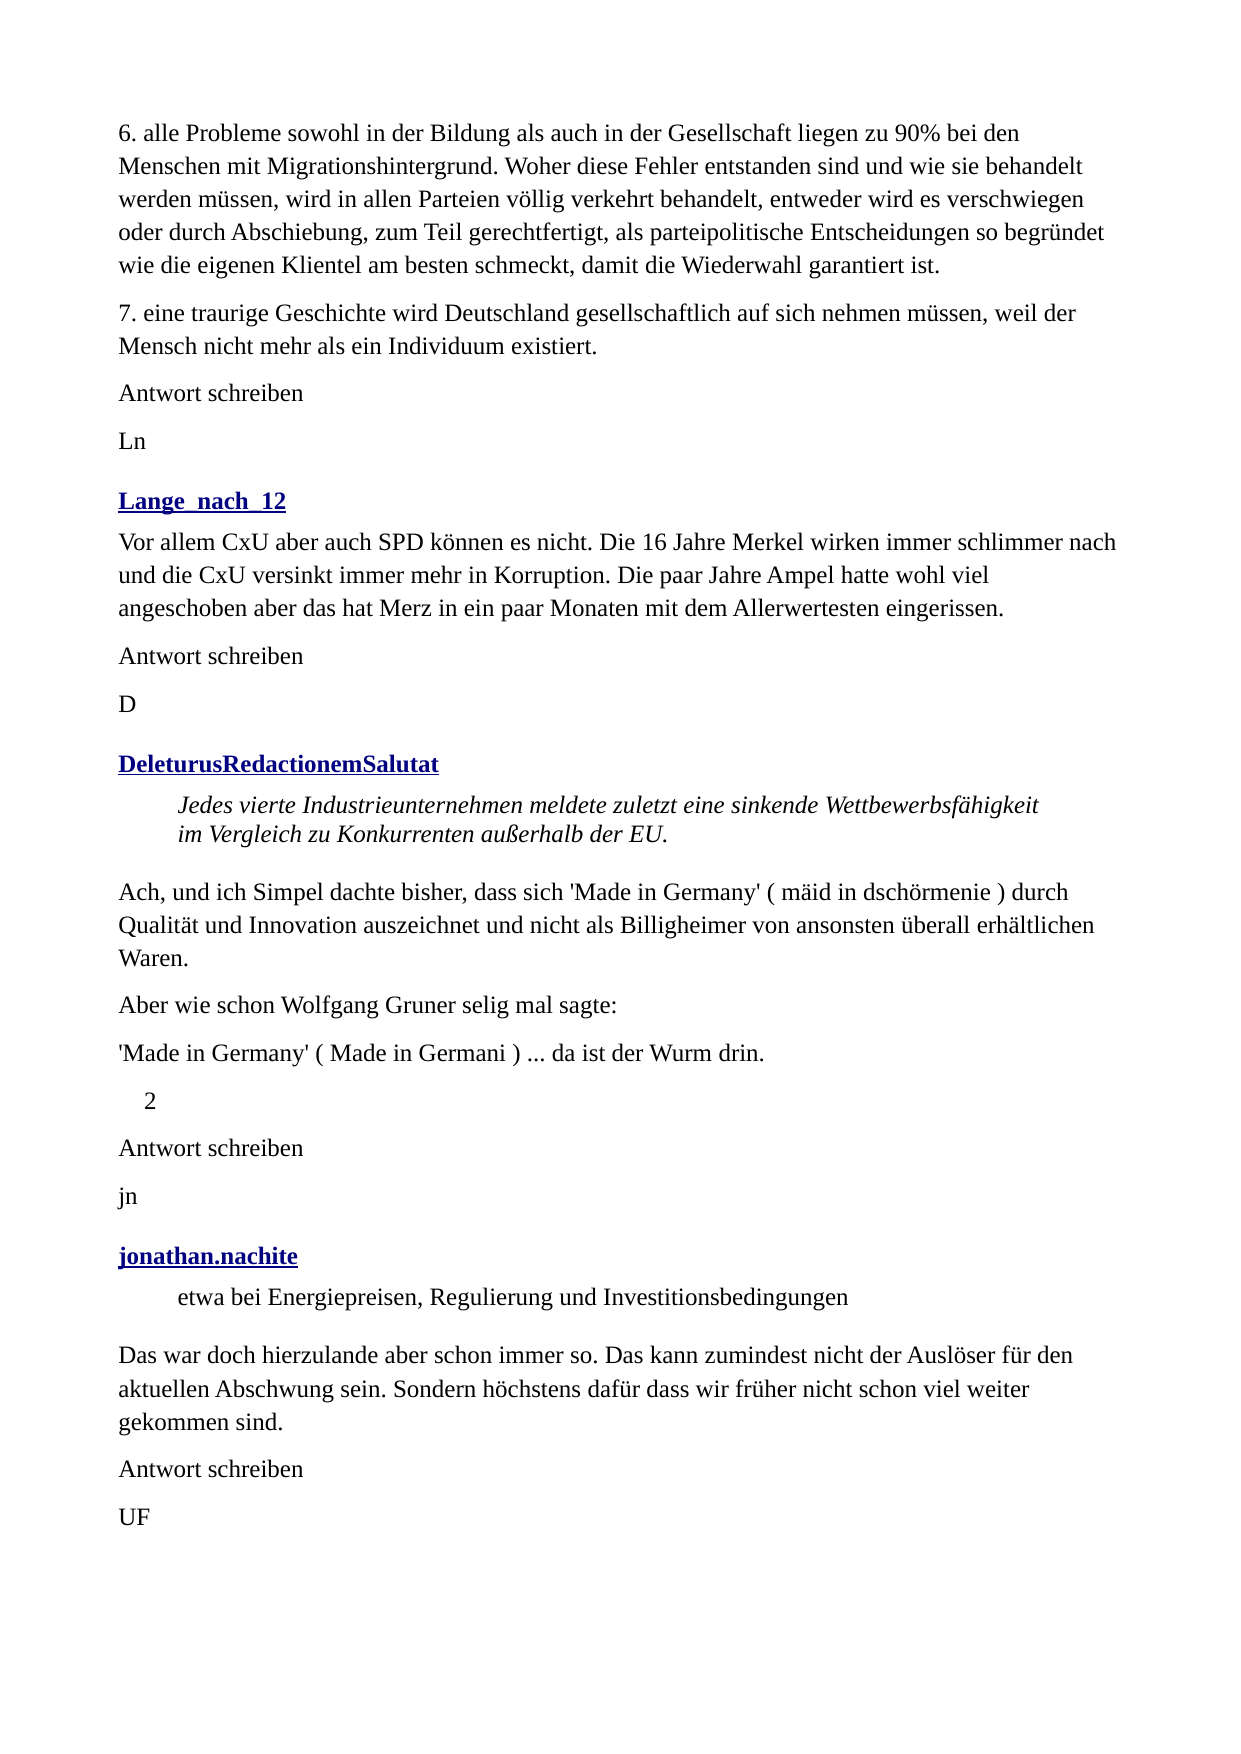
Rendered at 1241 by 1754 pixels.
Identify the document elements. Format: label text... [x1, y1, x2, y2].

text Antwort schreiben [118, 378, 1122, 407]
subtitle Lange_nach_12 [118, 486, 1122, 515]
text etwa bei Energiepreisen, Regulierung und Investitionsbedingungen [177, 1282, 1063, 1311]
text jn [118, 1181, 1122, 1210]
text Antwort schreiben [118, 641, 1122, 670]
text Vor allem CxU aber auch SPD können es nicht. Die 16 Jahre Merkel wirken immer schlimmer nach und die CxU versinkt immer mehr in Korruption. Die paar Jahre Ampel hatte wohl viel angeschoben aber das hat Merz in ein paar Monaten mit dem Allerwertesten eingerissen. [118, 527, 1122, 622]
subtitle DeleturusRedactionemSalutat [118, 749, 1122, 777]
text Antwort schreiben [118, 1454, 1122, 1483]
text Ach, und ich Simpel dachte bisher, dass sich 'Made in Germany' ( mäid in dschörmenie ) durch Qualität und Innovation auszeichnet und nicht als Billigheimer von ansonsten überall erhältlichen Waren. [118, 877, 1122, 972]
text Das war doch hierzulande aber schon immer so. Das kann zumindest nicht der Auslöser für den aktuellen Abschwung sein. Sondern höchstens dafür dass wir früher nicht schon viel weiter gekommen sind. [118, 1341, 1122, 1435]
text D [118, 689, 1122, 717]
text Jedes vierte Industrieunternehmen meldete zuletzt eine sinkende Wettbewerbsfähigkeit im Vergleich zu Konkurrenten außerhalb der EU. [177, 790, 1063, 847]
text Ln [118, 426, 1122, 455]
text 🤨 2 [118, 1086, 1122, 1114]
text Aber wie schon Wolfgang Gruner selig mal sagte: [118, 991, 1122, 1019]
text Antwort schreiben [118, 1133, 1122, 1162]
text 7. eine traurige Geschichte wird Deutschland gesellschaftlich auf sich nehmen müssen, weil der Mensch nicht mehr als ein Individuum existiert. [118, 298, 1122, 359]
text UF [118, 1502, 1122, 1531]
text 6. alle Probleme sowohl in der Bildung als auch in der Gesellschaft liegen zu 90% bei den Menschen mit Migrationshintergrund. Woher diese Fehler entstanden sind und wie sie behandelt werden müssen, wird in allen Parteien völlig verkehrt behandelt, entweder wird es verschwiegen oder durch Abschiebung, zum Teil gerechtfertigt, als parteipolitische Entscheidungen so begründet wie die eigenen Klientel am besten schmeckt, damit die Wiederwahl garantiert ist. [118, 118, 1122, 279]
text 'Made in Germany' ( Made in Germani ) ... da ist der Wurm drin. [118, 1038, 1122, 1067]
subtitle jonathan.nachite [118, 1241, 1122, 1270]
